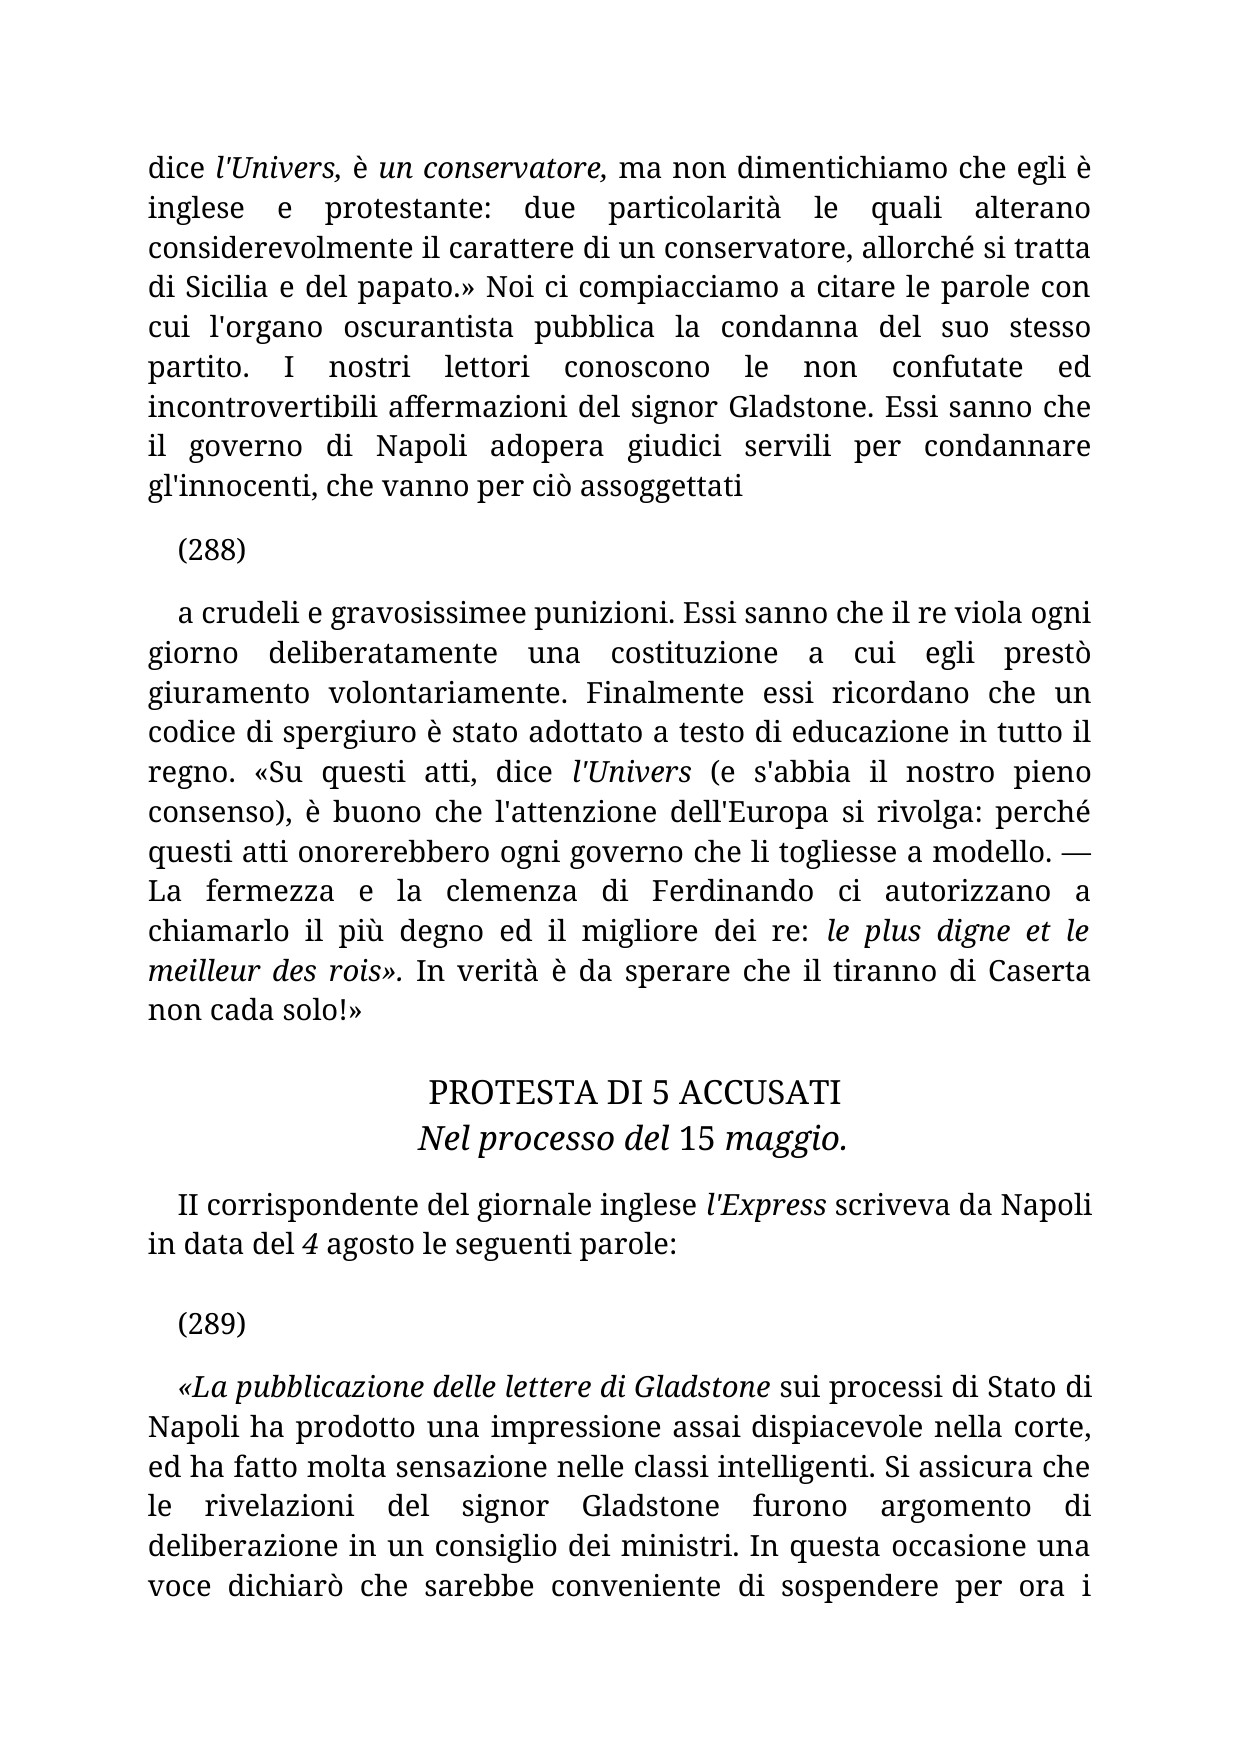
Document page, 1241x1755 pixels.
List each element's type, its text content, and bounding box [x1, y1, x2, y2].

text Nel processo del 15 maggio. [148, 1114, 1093, 1160]
text PROTESTA DI 5 ACCUSATI [148, 1069, 1093, 1114]
text II corrispondente del giornale inglese l'Express scriveva da Napoli in data del 4 agosto le seguenti parole: [148, 1184, 1093, 1263]
text a crudeli e gravosissimee punizioni. Essi sanno che il re viola ogni giorno deliberatamente una costituzione a cui egli prestò giuramento volontariamente. Finalmente essi ricordano che un codice di spergiuro è stato adottato a testo di educazione in tutto il regno. «Su questi atti, dice l'Univers (e s'abbia il nostro pieno consenso), è buono che l'attenzione dell'Europa si rivolga: perché questi atti onorerebbero ogni governo che li togliesse a modello. — La fermezza e la clemenza di Ferdinando ci autorizzano a chiamarlo il più degno ed il migliore dei re: le plus digne et le meilleur des rois». In verità è da sperare che il tiranno di Caserta non cada solo!» [148, 593, 1093, 1029]
text «La pubblicazione delle lettere di Gladstone sui processi di Stato di Napoli ha prodotto una impressione assai dispiacevole nella corte, ed ha fatto molta sensazione nelle classi intelligenti. Si assicura che le rivelazioni del signor Gladstone furono argomento di deliberazione in un consiglio dei ministri. In questa occasione una voce dichiarò che sarebbe conveniente di sospendere per ora i [148, 1367, 1093, 1605]
text dice l'Univers, è un conservatore, ma non dimentichiamo che egli è inglese e protestante: due particolarità le quali alterano considerevolmente il carattere di un conservatore, allorché si tratta di Sicilia e del papato.» Noi ci compiacciamo a citare le parole con cui l'organo oscurantista pubblica la condanna del suo stesso partito. I nostri lettori conoscono le non confutate ed incontrovertibili affermazioni del signor Gladstone. Essi sanno che il governo di Napoli adopera giudici servili per condannare gl'innocenti, che vanno per ciò assoggettati [148, 148, 1093, 505]
text (289) [148, 1303, 1093, 1343]
text (288) [148, 529, 1093, 569]
